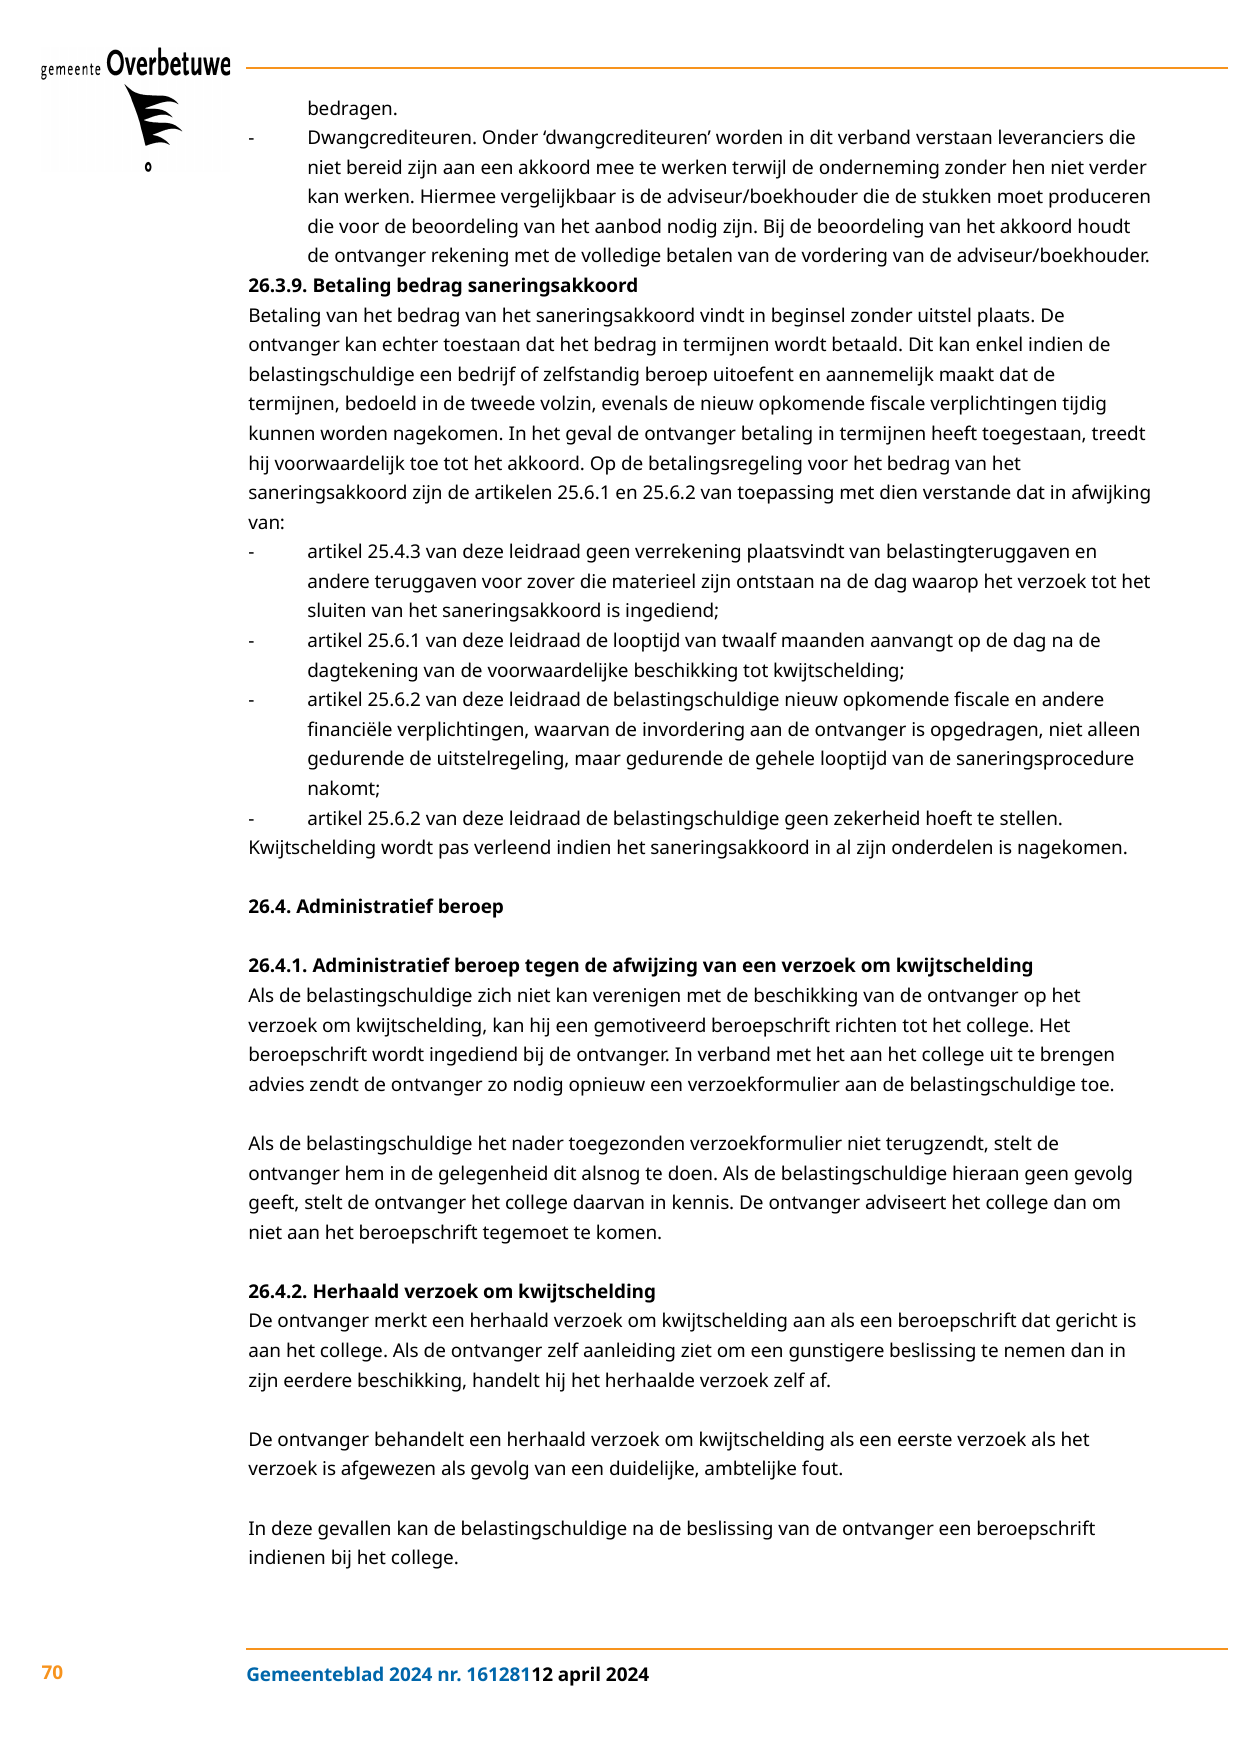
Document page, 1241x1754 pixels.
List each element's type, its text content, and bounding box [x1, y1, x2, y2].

list artikel 25.6.2 van deze leidraad de belastingschuldige geen zekerheid hoeft te stellen. [248, 805, 1152, 831]
list artikel 25.6.1 van deze leidraad de looptijd van twaalf maanden aanvangt op de dag na de dagtekening van de voorwaardelijke beschikking tot kwijtschelding; [248, 627, 1152, 683]
list artikel 25.4.3 van deze leidraad geen verrekening plaatsvindt van belastingteruggaven en andere teruggaven voor zover die materieel zijn ontstaan na de dag waarop het verzoek tot het sluiten van het saneringsakkoord is ingediend; [248, 538, 1152, 623]
text 26.4. Administratief beroep [248, 893, 1152, 919]
text De ontvanger merkt een herhaald verzoek om kwijtschelding aan als een beroepschrift dat gericht is aan het college. Als de ontvanger zelf aanleiding ziet om een gunstigere beslissing te nemen dan in zijn eerdere beschikking, handelt hij het herhaalde verzoek zelf af. [248, 1308, 1152, 1393]
text In deze gevallen kan de belastingschuldige na de beslissing van de ontvanger een beroepschrift indienen bij het college. [248, 1515, 1152, 1570]
text Betaling van het bedrag van het saneringsakkoord vindt in beginsel zonder uitstel plaats. De ontvanger kan echter toestaan dat het bedrag in termijnen wordt betaald. Dit kan enkel indien de belastingschuldige een bedrijf of zelfstandig beroep uitoefent en aannemelijk maakt dat de termijnen, bedoeld in de tweede volzin, evenals de nieuw opkomende fiscale verplichtingen tijdig kunnen worden nagekomen. In het geval de ontvanger betaling in termijnen heeft toegestaan, treedt hij voorwaardelijk toe tot het akkoord. Op de betalingsregeling voor het bedrag van het saneringsakkoord zijn de artikelen 25.6.1 en 25.6.2 van toepassing met dien verstande dat in afwijking van: [248, 302, 1152, 535]
text 26.3.9. Betaling bedrag saneringsakkoord [248, 272, 1152, 298]
text De ontvanger behandelt een herhaald verzoek om kwijtschelding als een eerste verzoek als het verzoek is afgewezen als gevolg van een duidelijke, ambtelijke fout. [248, 1426, 1152, 1481]
text 26.4.1. Administratief beroep tegen de afwijzing van een verzoek om kwijtschelding [248, 953, 1152, 978]
list bedragen. [248, 95, 1152, 121]
list Dwangcrediteuren. Onder ‘dwangcrediteuren’ worden in dit verband verstaan leveranciers die niet bereid zijn aan een akkoord mee te werken terwijl de onderneming zonder hen niet verder kan werken. Hiermee vergelijkbaar is de adviseur/boekhouder die de stukken moet produceren die voor de beoordeling van het aanbod nodig zijn. Bij de beoordeling van het akkoord houdt de ontvanger rekening met de volledige betalen van de vordering van de adviseur/boekhouder. [248, 124, 1152, 268]
text Als de belastingschuldige het nader toegezonden verzoekformulier niet terugzendt, stelt de ontvanger hem in de gelegenheid dit alsnog te doen. Als de belastingschuldige hieraan geen gevolg geeft, stelt de ontvanger het college daarvan in kennis. De ontvanger adviseert het college dan om niet aan het beroepschrift tegemoet te komen. [248, 1130, 1152, 1245]
picture [41, 47, 231, 172]
text Kwijtschelding wordt pas verleend indien het saneringsakkoord in al zijn onderdelen is nagekomen. [248, 834, 1152, 860]
text 26.4.2. Herhaald verzoek om kwijtschelding [248, 1278, 1152, 1304]
list artikel 25.6.2 van deze leidraad de belastingschuldige nieuw opkomende fiscale en andere financiële verplichtingen, waarvan de invordering aan de ontvanger is opgedragen, niet alleen gedurende de uitstelregeling, maar gedurende de gehele looptijd van de saneringsprocedure nakomt; [248, 686, 1152, 801]
text Als de belastingschuldige zich niet kan verenigen met de beschikking van de ontvanger op het verzoek om kwijtschelding, kan hij een gemotiveerd beroepschrift richten tot het college. Het beroepschrift wordt ingediend bij de ontvanger. In verband met het aan het college uit te brengen advies zendt de ontvanger zo nodig opnieuw een verzoekformulier aan de belastingschuldige toe. [248, 982, 1152, 1097]
